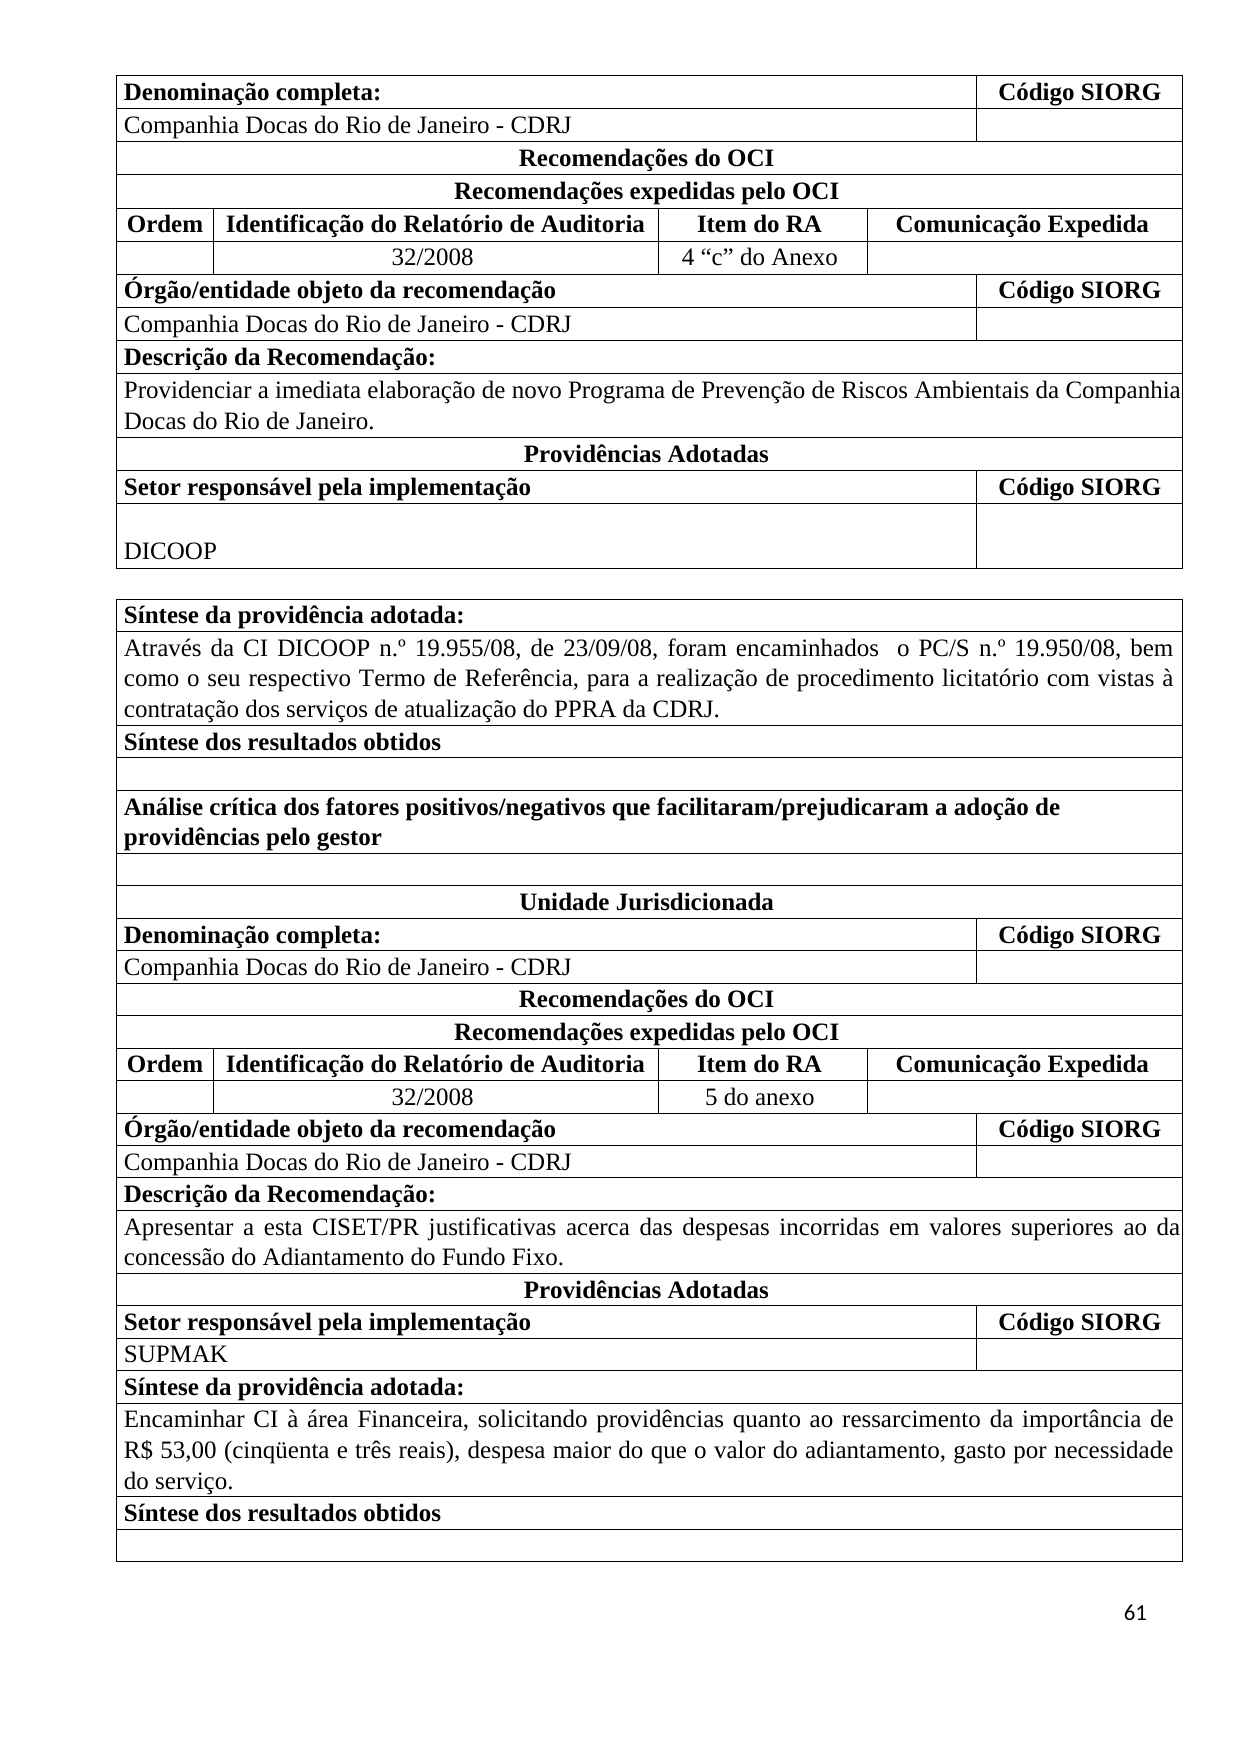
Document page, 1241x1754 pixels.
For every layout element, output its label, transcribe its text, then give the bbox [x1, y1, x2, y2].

table_header Síntese da providência adotada: [117, 600, 1182, 631]
table_cell Órgão/entidade objeto da recomendação [117, 275, 976, 307]
table_cell [977, 1146, 1182, 1177]
table_cell [117, 242, 213, 274]
table_cell Síntese dos resultados obtidos [117, 1497, 1182, 1529]
table_cell Órgão/entidade objeto da recomendação [117, 1114, 976, 1145]
table_cell Setor responsável pela implementação [117, 471, 976, 503]
table_cell Síntese dos resultados obtidos [117, 726, 1182, 757]
table_cell [977, 1339, 1182, 1370]
table_cell Unidade Jurisdicionada [117, 886, 1182, 918]
table_cell Recomendações do OCI [117, 142, 1182, 174]
table_cell Companhia Docas do Rio de Janeiro - CDRJ [117, 1146, 976, 1177]
table_cell Item do RA [659, 209, 867, 241]
table_cell Código SIORG [977, 275, 1182, 307]
table_cell [117, 758, 1182, 790]
table_cell Código SIORG [977, 1306, 1182, 1338]
table_cell Código SIORG [977, 919, 1182, 950]
table_cell Ordem [117, 1049, 213, 1080]
table_cell Denominação completa: [117, 76, 976, 108]
table_cell [977, 308, 1182, 340]
table_cell [977, 109, 1182, 141]
table_cell Ordem [117, 209, 213, 241]
table_cell Identificação do Relatório de Auditoria [214, 209, 658, 241]
table_cell Código SIORG [977, 471, 1182, 503]
table_cell 5 do anexo [659, 1081, 867, 1112]
table_cell [868, 1081, 1182, 1112]
table_cell Código SIORG [977, 1114, 1182, 1145]
table_cell Recomendações expedidas pelo OCI [117, 1016, 1182, 1047]
table_cell Descrição da Recomendação: [117, 341, 1182, 373]
table_cell Companhia Docas do Rio de Janeiro - CDRJ [117, 109, 976, 141]
table_cell [868, 242, 1182, 274]
table_cell 32/2008 [214, 242, 658, 274]
table_cell Companhia Docas do Rio de Janeiro - CDRJ [117, 308, 976, 340]
table_cell [117, 1530, 1182, 1561]
table_cell DICOOP [117, 504, 976, 568]
table_cell Comunicação Expedida [868, 1049, 1182, 1080]
table_cell [977, 504, 1182, 568]
table_cell Comunicação Expedida [868, 209, 1182, 241]
table_cell Providências Adotadas [117, 1274, 1182, 1305]
table_cell Setor responsável pela implementação [117, 1306, 976, 1338]
table_cell SUPMAK [117, 1339, 976, 1370]
table_cell Recomendações expedidas pelo OCI [117, 175, 1182, 207]
table_cell Companhia Docas do Rio de Janeiro - CDRJ [117, 951, 976, 983]
table_cell Item do RA [659, 1049, 867, 1080]
table_cell [977, 951, 1182, 983]
table_cell Recomendações do OCI [117, 984, 1182, 1015]
table_cell Providências Adotadas [117, 438, 1182, 470]
table_cell Identificação do Relatório de Auditoria [214, 1049, 658, 1080]
table_cell 4 “c” do Anexo [659, 242, 867, 274]
table_cell Descrição da Recomendação: [117, 1178, 1182, 1210]
table_cell Apresentar a esta CISET/PR justificativas acerca das despesas incorridas em valores superiores ao da concessão do Adiantamento do Fundo Fixo. [117, 1211, 1182, 1273]
table_cell Encaminhar CI à área Financeira, solicitando providências quanto ao ressarcimento da importância de R$ 53,00 (cinqüenta e três reais), despesa maior do que o valor do adiantamento, gasto por necessidade do serviço. [117, 1404, 1182, 1496]
table_cell Análise crítica dos fatores positivos/negativos que facilitaram/prejudicaram a adoção de providências pelo gestor [117, 791, 1182, 853]
table_cell [117, 854, 1182, 885]
table_cell Através da CI DICOOP n.º 19.955/08, de 23/09/08, foram encaminhados o PC/S n.º 19.950/08, bem como o seu respectivo Termo de Referência, para a realização de procedimento licitatório com vistas à contratação dos serviços de atualização do PPRA da CDRJ. [117, 632, 1182, 725]
table_cell [117, 1081, 213, 1112]
table_cell Síntese da providência adotada: [117, 1371, 1182, 1402]
table_cell 32/2008 [214, 1081, 658, 1112]
table_cell Denominação completa: [117, 919, 976, 950]
table_cell Código SIORG [977, 76, 1182, 108]
table_cell Providenciar a imediata elaboração de novo Programa de Prevenção de Riscos Ambientais da Companhia Docas do Rio de Janeiro. [117, 374, 1182, 437]
